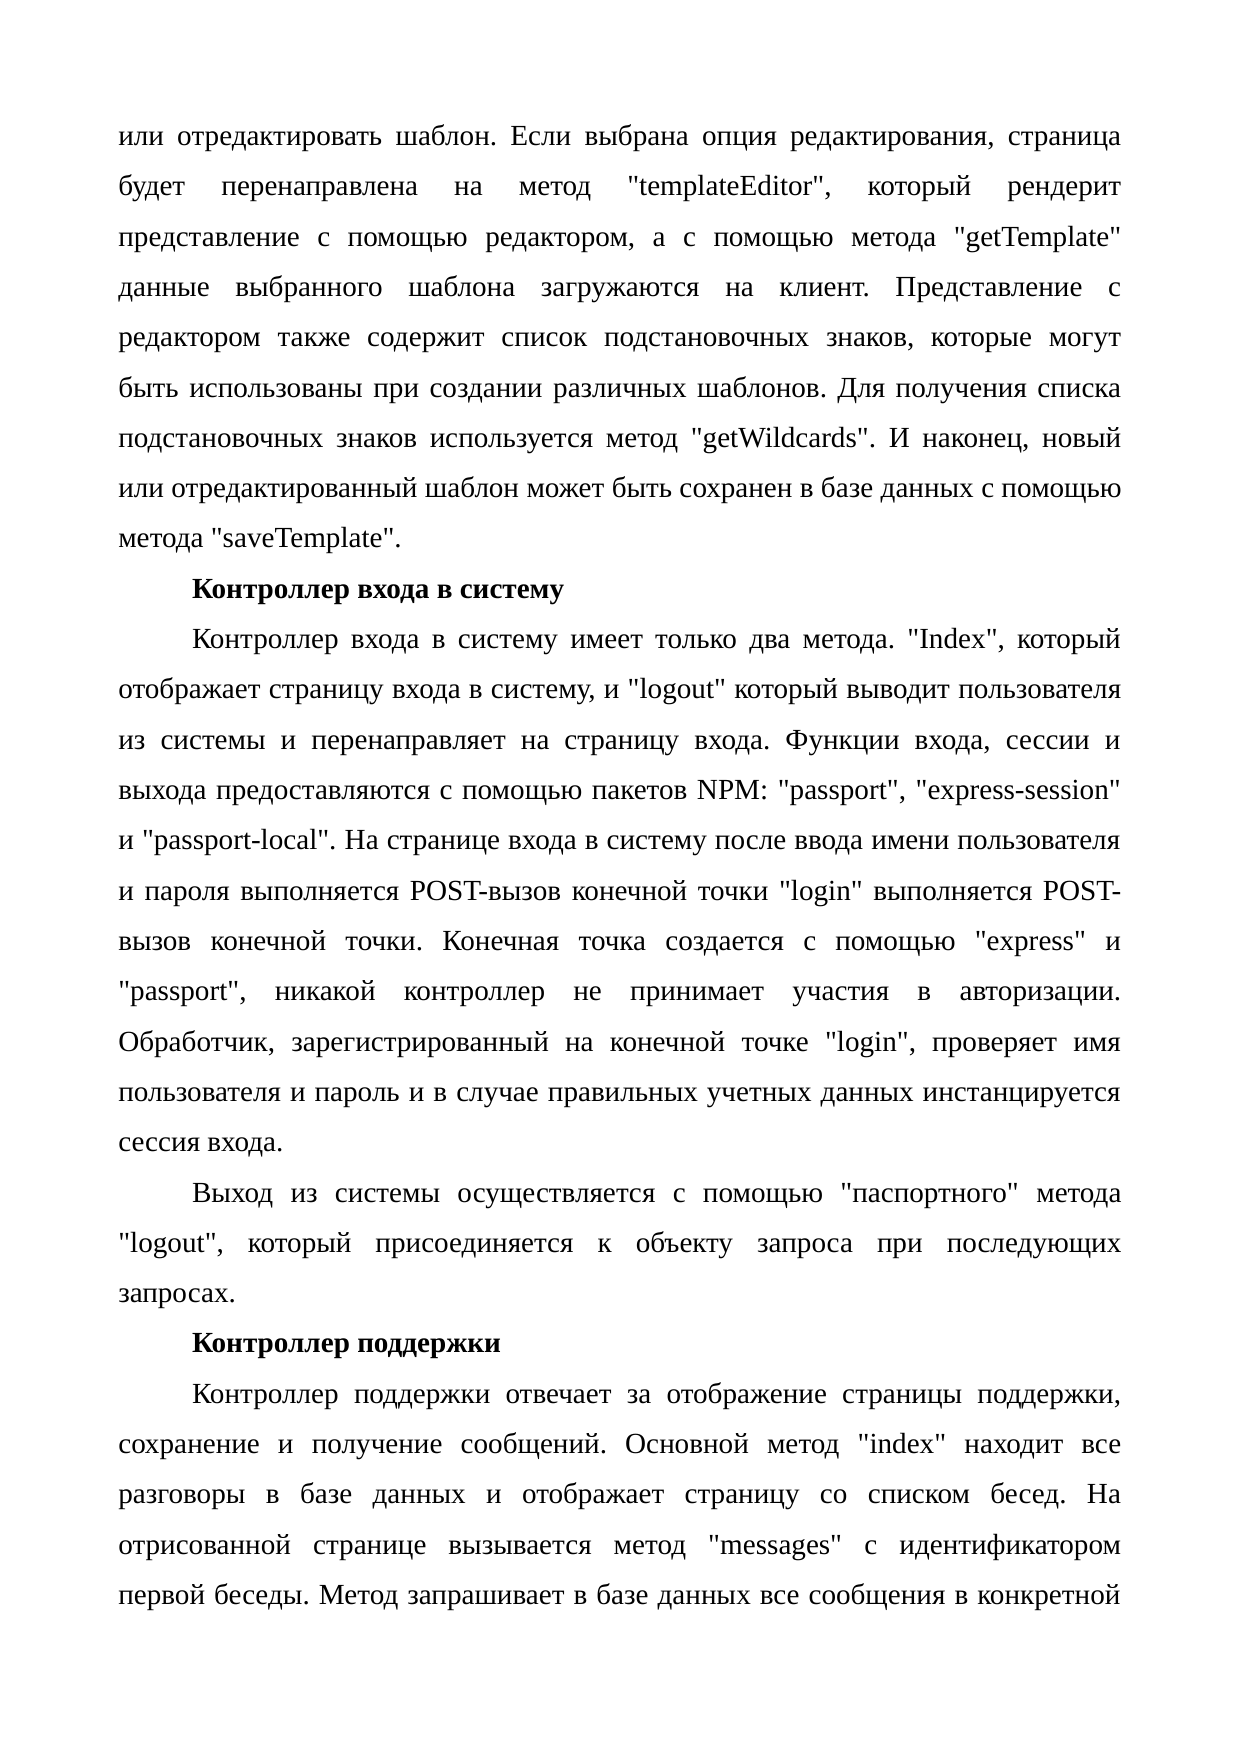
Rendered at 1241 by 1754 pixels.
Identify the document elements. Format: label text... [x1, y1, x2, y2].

text Выход из системы осуществляется с помощью "паспортного" метода "logout", который присоединяется к объекту запроса при последующих запросах. [118, 1175, 1122, 1309]
text или отредактировать шаблон. Если выбрана опция редактирования, страница будет перенаправлена на метод "templateEditor", который рендерит представление с помощью редактором, а с помощью метода "getTemplate" данные выбранного шаблона загружаются на клиент. Представление с редактором также содержит список подстановочных знаков, которые могут быть использованы при создании различных шаблонов. Для получения списка подстановочных знаков используется метод "getWildcards". И наконец, новый или отредактированный шаблон может быть сохранен в базе данных с помощью метода "saveTemplate". [118, 118, 1122, 554]
text Контроллер поддержки отвечает за отображение страницы поддержки, сохранение и получение сообщений. Основной метод "index" находит все разговоры в базе данных и отображает страницу со списком бесед. На отрисованной странице вызывается метод "messages" с идентификатором первой беседы. Метод запрашивает в базе данных все сообщения в конкретной [118, 1376, 1122, 1611]
text Контроллер входа в систему имеет только два метода. "Index", который отображает страницу входа в систему, и "logout" который выводит пользователя из системы и перенаправляет на страницу входа. Функции входа, сессии и выхода предоставляются с помощью пакетов NPM: "passport", "express-session" и "passport-local". На странице входа в систему после ввода имени пользователя и пароля выполняется POST-вызов конечной точки "login" выполняется POST-вызов конечной точки. Конечная точка создается с помощью "express" и "passport", никакой контроллер не принимает участия в авторизации. Обработчик, зарегистрированный на конечной точке "login", проверяет имя пользователя и пароль и в случае правильных учетных данных инстанцируется сессия входа. [118, 621, 1122, 1158]
text Контроллер поддержки [118, 1326, 1122, 1359]
text Контроллер входа в систему [118, 571, 1122, 604]
